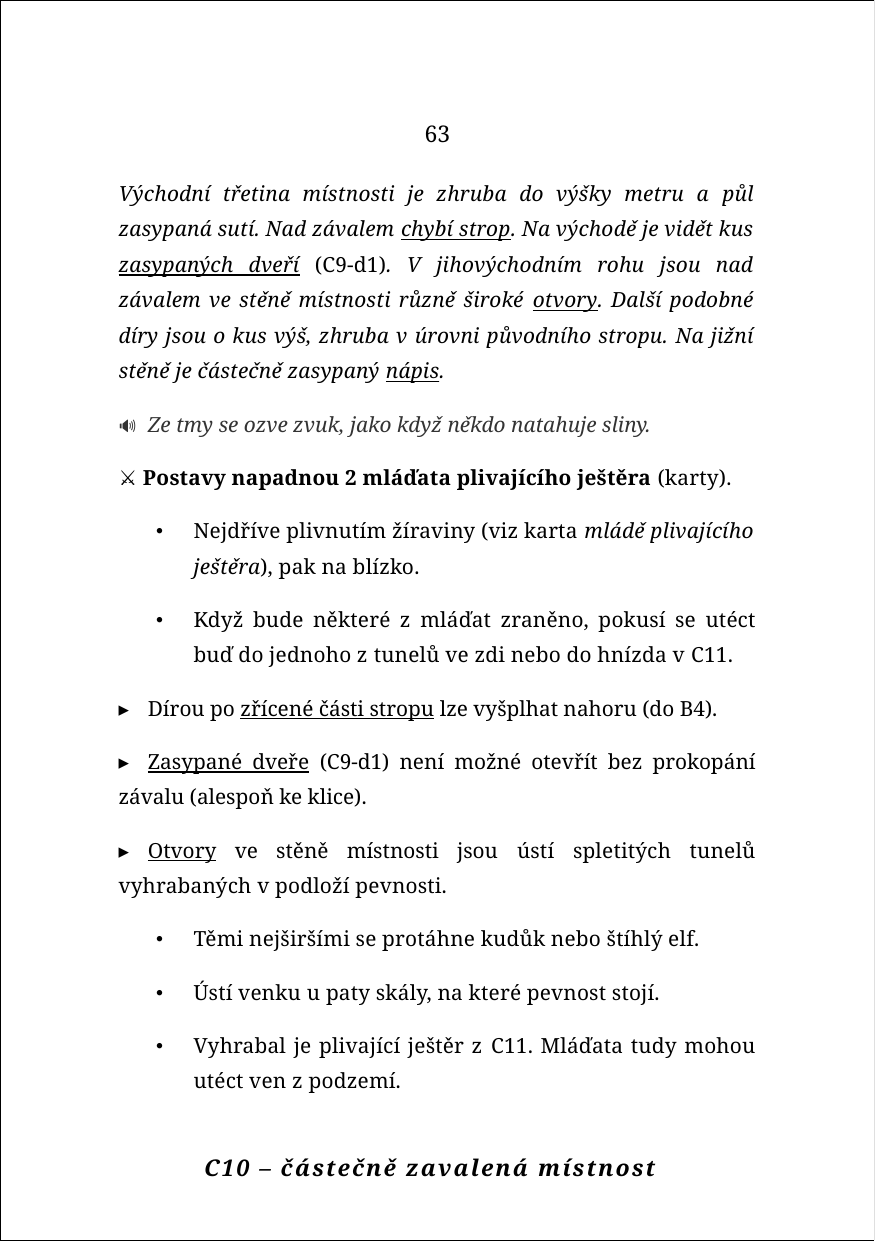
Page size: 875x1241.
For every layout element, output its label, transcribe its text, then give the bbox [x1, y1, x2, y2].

text Východní třetina místnosti je zhruba do výšky metru a⁠ půl zasypaná sutí. Nad závalem chybí strop. Na východě je vidět kus zasypaných dveří (C9-d1). V⁠ jihovýchodním rohu jsou nad závalem ve stěně místnosti různě široké otvory. Další podobné díry jsou o⁠ kus výš, zhruba v⁠ úrovni původního stropu. Na jižní stěně je částečně zasypaný nápis. [118, 179, 756, 385]
list Nejdříve plivnutím žíraviny (viz karta mládě plivajícího ještěra), pak na blízko. [156, 516, 756, 580]
list Těmi nejširšími se protáhne kudůk nebo štíhlý elf. [156, 924, 756, 953]
list Vyhrabal je plivající ještěr z⁠ C11. Mláďata tudy mohou utéct ven z⁠ podzemí. [156, 1031, 756, 1095]
text 🔊 Ze tmy se ozve zvuk, jako když někdo natahuje sliny. [118, 410, 756, 438]
list Ústí venku u⁠ paty skály, na které pevnost stojí. [156, 978, 756, 1006]
text ⚔ Postavy napadnou 2 mláďata plivajícího ještěra (karty). [118, 463, 756, 491]
text ▸ Dírou po zřícené části stropu lze vyšplhat nahoru (do B4). [118, 694, 756, 722]
text ▸ Zasypané dveře (C9-d1) není možné otevřít bez prokopání závalu (alespoň ke klice). [118, 747, 756, 811]
list Když bude některé z⁠ mláďat zraněno, pokusí se utéct buď do jednoho z⁠ tunelů ve zdi nebo do hnízda v⁠ C11. [156, 605, 756, 669]
text ▸ Otvory ve stěně místnosti jsou ústí spletitých tunelů vyhrabaných v⁠ podloží pevnosti. [118, 836, 756, 900]
